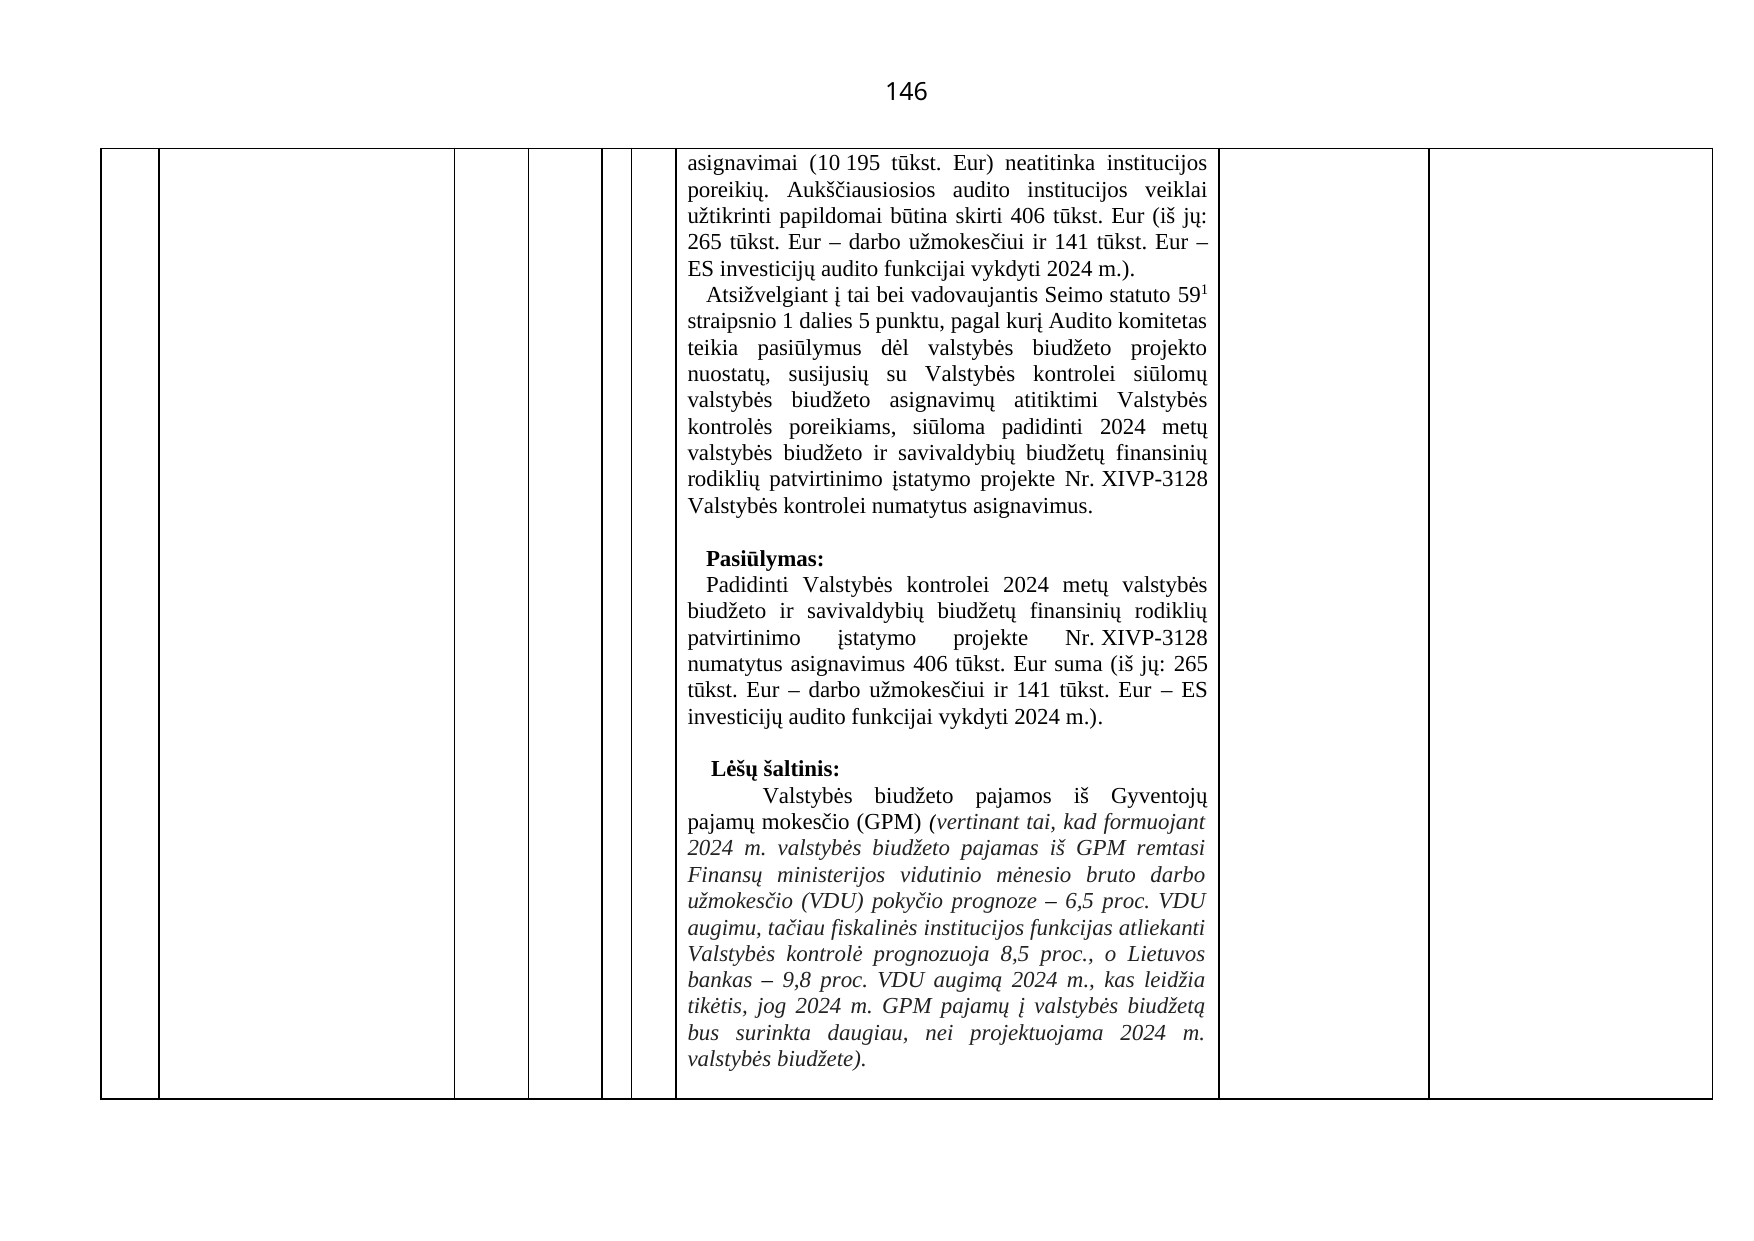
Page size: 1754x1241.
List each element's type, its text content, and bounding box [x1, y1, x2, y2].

table_cell [1220, 149, 1428, 1098]
table_cell [102, 149, 158, 1098]
table_cell asignavimai (10 195 tūkst. Eur) neatitinka institucijos poreikių. Aukščiausiosios audito institucijos veiklai užtikrinti papildomai būtina skirti 406 tūkst. Eur (iš jų: 265 tūkst. Eur – darbo užmokesčiui ir 141 tūkst. Eur – ES investicijų audito funkcijai vykdyti 2024 m.). Atsižvelgiant į tai bei vadovaujantis Seimo statuto 591 straipsnio 1 dalies 5 punktu, pagal kurį Audito komitetas teikia pasiūlymus dėl valstybės biudžeto projekto nuostatų, susijusių su Valstybės kontrolei siūlomų valstybės biudžeto asignavimų atitiktimi Valstybės kontrolės poreikiams, siūloma padidinti 2024 metų valstybės biudžeto ir savivaldybių biudžetų finansinių rodiklių patvirtinimo įstatymo projekte Nr. XIVP-3128 Valstybės kontrolei numatytus asignavimus. Pasiūlymas: Padidinti Valstybės kontrolei 2024 metų valstybės biudžeto ir savivaldybių biudžetų finansinių rodiklių patvirtinimo įstatymo projekte Nr. XIVP-3128 numatytus asignavimus 406 tūkst. Eur suma (iš jų: 265 tūkst. Eur – darbo užmokesčiui ir 141 tūkst. Eur – ES investicijų audito funkcijai vykdyti 2024 m.). Lėšų šaltinis: Valstybės biudžeto pajamos iš Gyventojų pajamų mokesčio (GPM) (vertinant tai, kad formuojant 2024 m. valstybės biudžeto pajamas iš GPM remtasi Finansų ministerijos vidutinio mėnesio bruto darbo užmokesčio (VDU) pokyčio prognoze – 6,5 proc. VDU augimu, tačiau fiskalinės institucijos funkcijas atliekanti Valstybės kontrolė prognozuoja 8,5 proc., o Lietuvos bankas – 9,8 proc. VDU augimą 2024 m., kas leidžia tikėtis, jog 2024 m. GPM pajamų į valstybės biudžetą bus surinkta daugiau, nei projektuojama 2024 m. valstybės biudžete). [677, 149, 1218, 1098]
table_cell [603, 149, 631, 1098]
table_cell [529, 149, 601, 1098]
table_cell [1430, 149, 1712, 1098]
table_cell [160, 149, 454, 1098]
table_cell [455, 149, 528, 1098]
table_cell [632, 149, 675, 1098]
